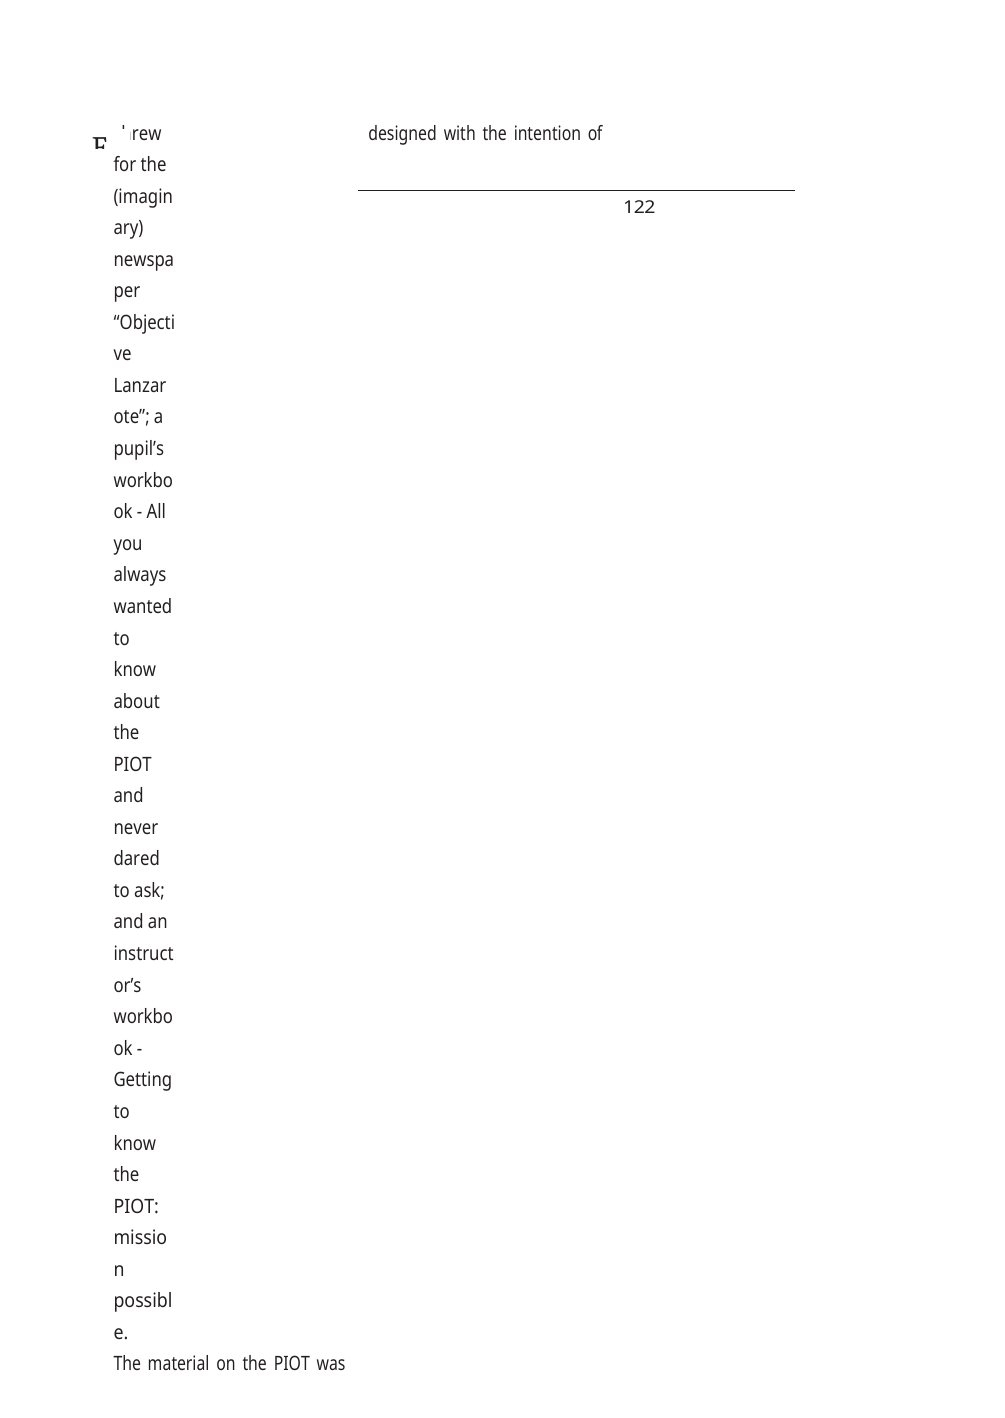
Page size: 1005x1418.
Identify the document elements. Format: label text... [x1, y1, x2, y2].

text shrew for the (imaginary) newspaper “Objective Lanzarote”; a pupil’s workbook - All you always wanted to know about the PIOT and never dared to ask; and an instructor’s workbook - Getting to know the PIOT: mission possible. [113, 119, 176, 1345]
text designed with the intention of [368, 119, 975, 146]
text The material on the PIOT was [113, 1350, 354, 1377]
text 122 [89, 129, 130, 149]
text E [92, 131, 130, 149]
text 122 [623, 194, 975, 219]
